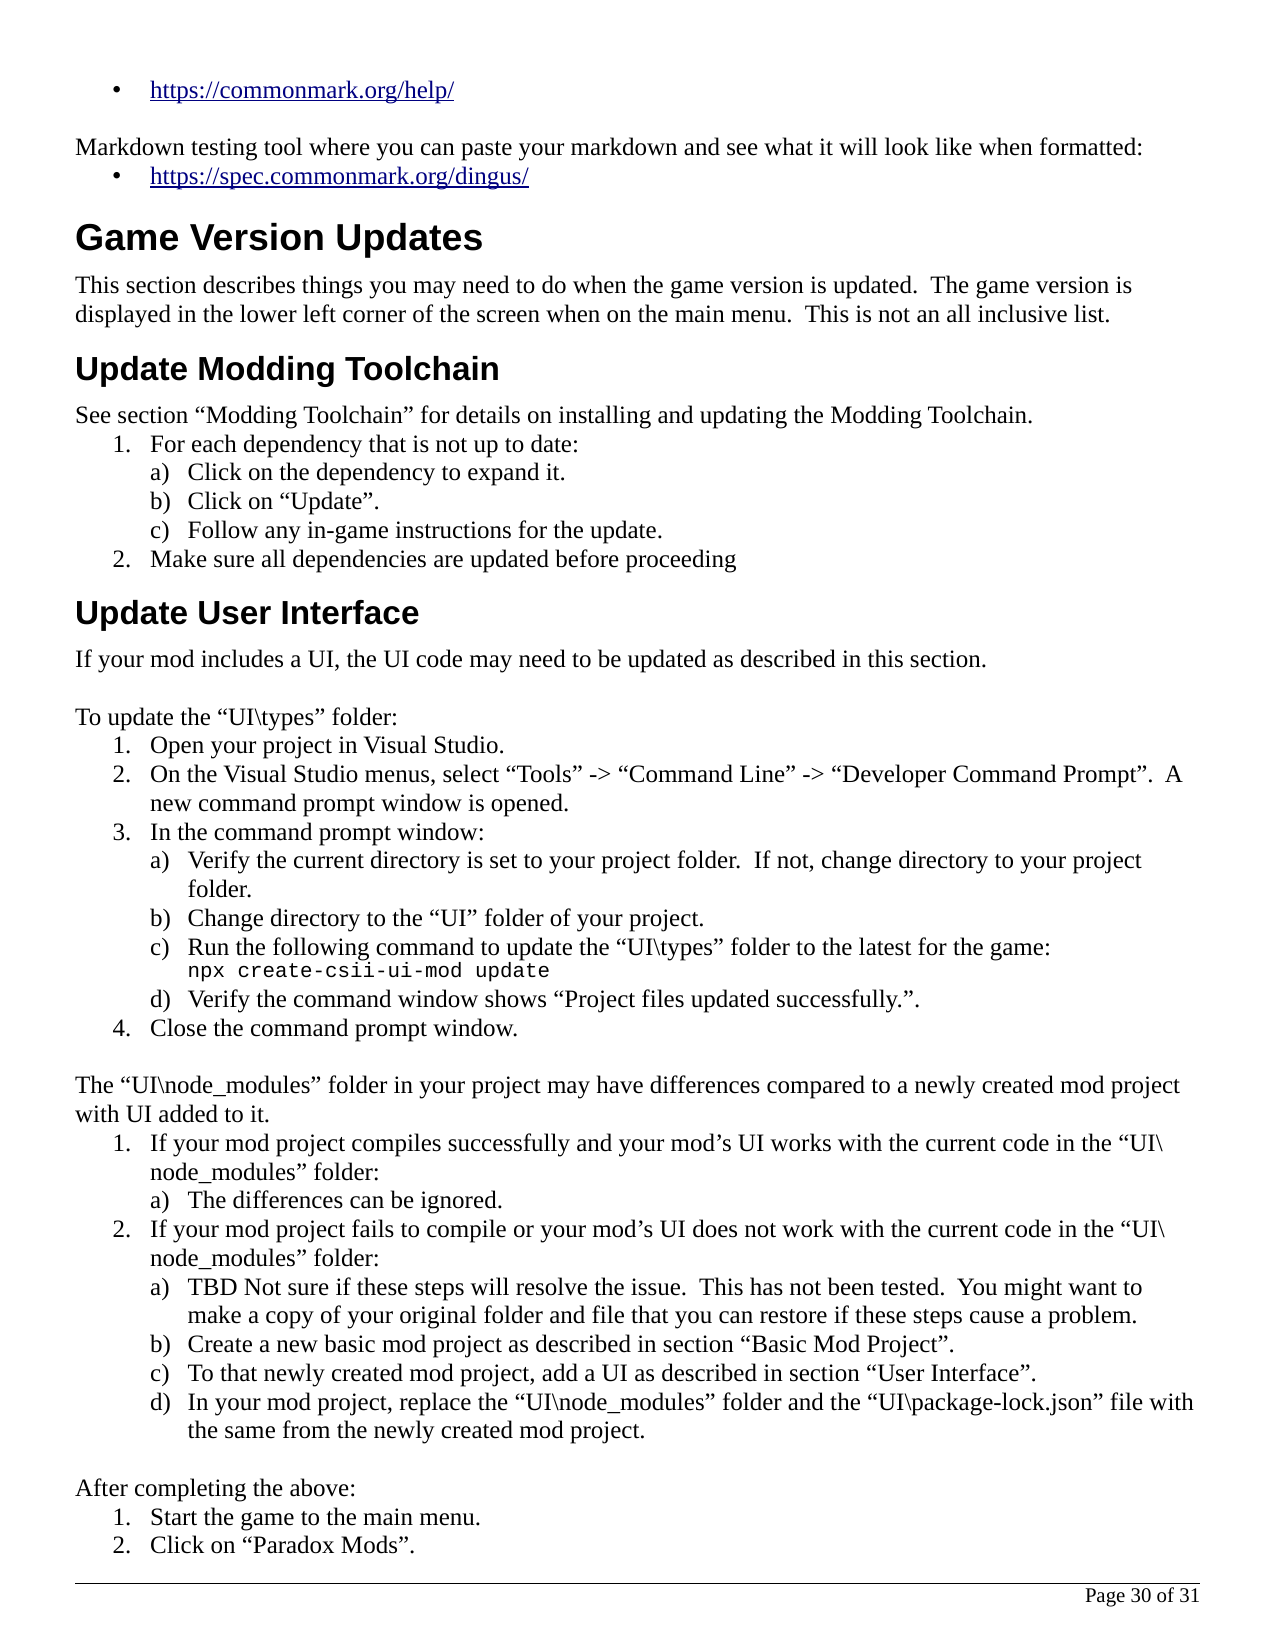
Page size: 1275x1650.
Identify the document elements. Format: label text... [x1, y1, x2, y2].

list Verify the command window shows “Project files updated successfully.”. [150, 984, 1200, 1013]
list Run the following command to update the “UI\types” folder to the latest for the game: npx create-csii-ui-mod update [150, 932, 1200, 984]
list Follow any in-game instructions for the update. [150, 515, 1200, 544]
subtitle Update Modding Toolchain [75, 349, 1200, 387]
list If your mod project fails to compile or your mod’s UI does not work with the current code in the “UI\node_modules” folder: [112, 1214, 1200, 1272]
list To that newly created mod project, add a UI as described in section “User Interface”. [150, 1358, 1200, 1387]
list https://spec.commonmark.org/dingus/ [112, 161, 1200, 190]
list Verify the current directory is set to your project folder. If not, change directory to your project folder. [150, 845, 1200, 903]
list On the Visual Studio menus, select “Tools” -> “Command Line” -> “Developer Command Prompt”. A new command prompt window is opened. [112, 759, 1200, 817]
list TBD Not sure if these steps will resolve the issue. This has not been tested. You might want to make a copy of your original folder and file that you can restore if these steps cause a problem. [150, 1272, 1200, 1329]
list Open your project in Visual Studio. [112, 730, 1200, 759]
list Make sure all dependencies are updated before proceeding [112, 544, 1200, 572]
list The differences can be ignored. [150, 1185, 1200, 1214]
list Click on the dependency to expand it. [150, 457, 1200, 486]
text If your mod includes a UI, the UI code may need to be updated as described in this section. [75, 644, 1200, 673]
list Start the game to the main menu. [112, 1502, 1200, 1530]
text See section “Modding Toolchain” for details on installing and updating the Modding Toolchain. [75, 400, 1200, 429]
list Create a new basic mod project as described in section “Basic Mod Project”. [150, 1329, 1200, 1358]
list https://commonmark.org/help/ [112, 75, 1200, 104]
text The “UI\node_modules” folder in your project may have differences compared to a newly created mod project with UI added to it. [75, 1070, 1200, 1128]
list Click on “Update”. [150, 486, 1200, 515]
subtitle Game Version Updates [75, 215, 1200, 258]
list Close the command prompt window. [112, 1013, 1200, 1042]
subtitle Update User Interface [75, 593, 1200, 632]
list In your mod project, replace the “UI\node_modules” folder and the “UI\package-lock.json” file with the same from the newly created mod project. [150, 1387, 1200, 1444]
text To update the “UI\types” folder: [75, 702, 1200, 730]
list If your mod project compiles successfully and your mod’s UI works with the current code in the “UI\node_modules” folder: [112, 1128, 1200, 1185]
text After completing the above: [75, 1473, 1200, 1502]
list Click on “Paradox Mods”. [112, 1530, 1200, 1559]
text This section describes things you may need to do when the game version is updated. The game version is displayed in the lower left corner of the screen when on the main menu. This is not an all inclusive list. [75, 271, 1200, 328]
list In the command prompt window: [112, 817, 1200, 845]
list Change directory to the “UI” folder of your project. [150, 903, 1200, 932]
text Markdown testing tool where you can paste your markdown and see what it will look like when formatted: [75, 132, 1200, 161]
list For each dependency that is not up to date: [112, 429, 1200, 457]
